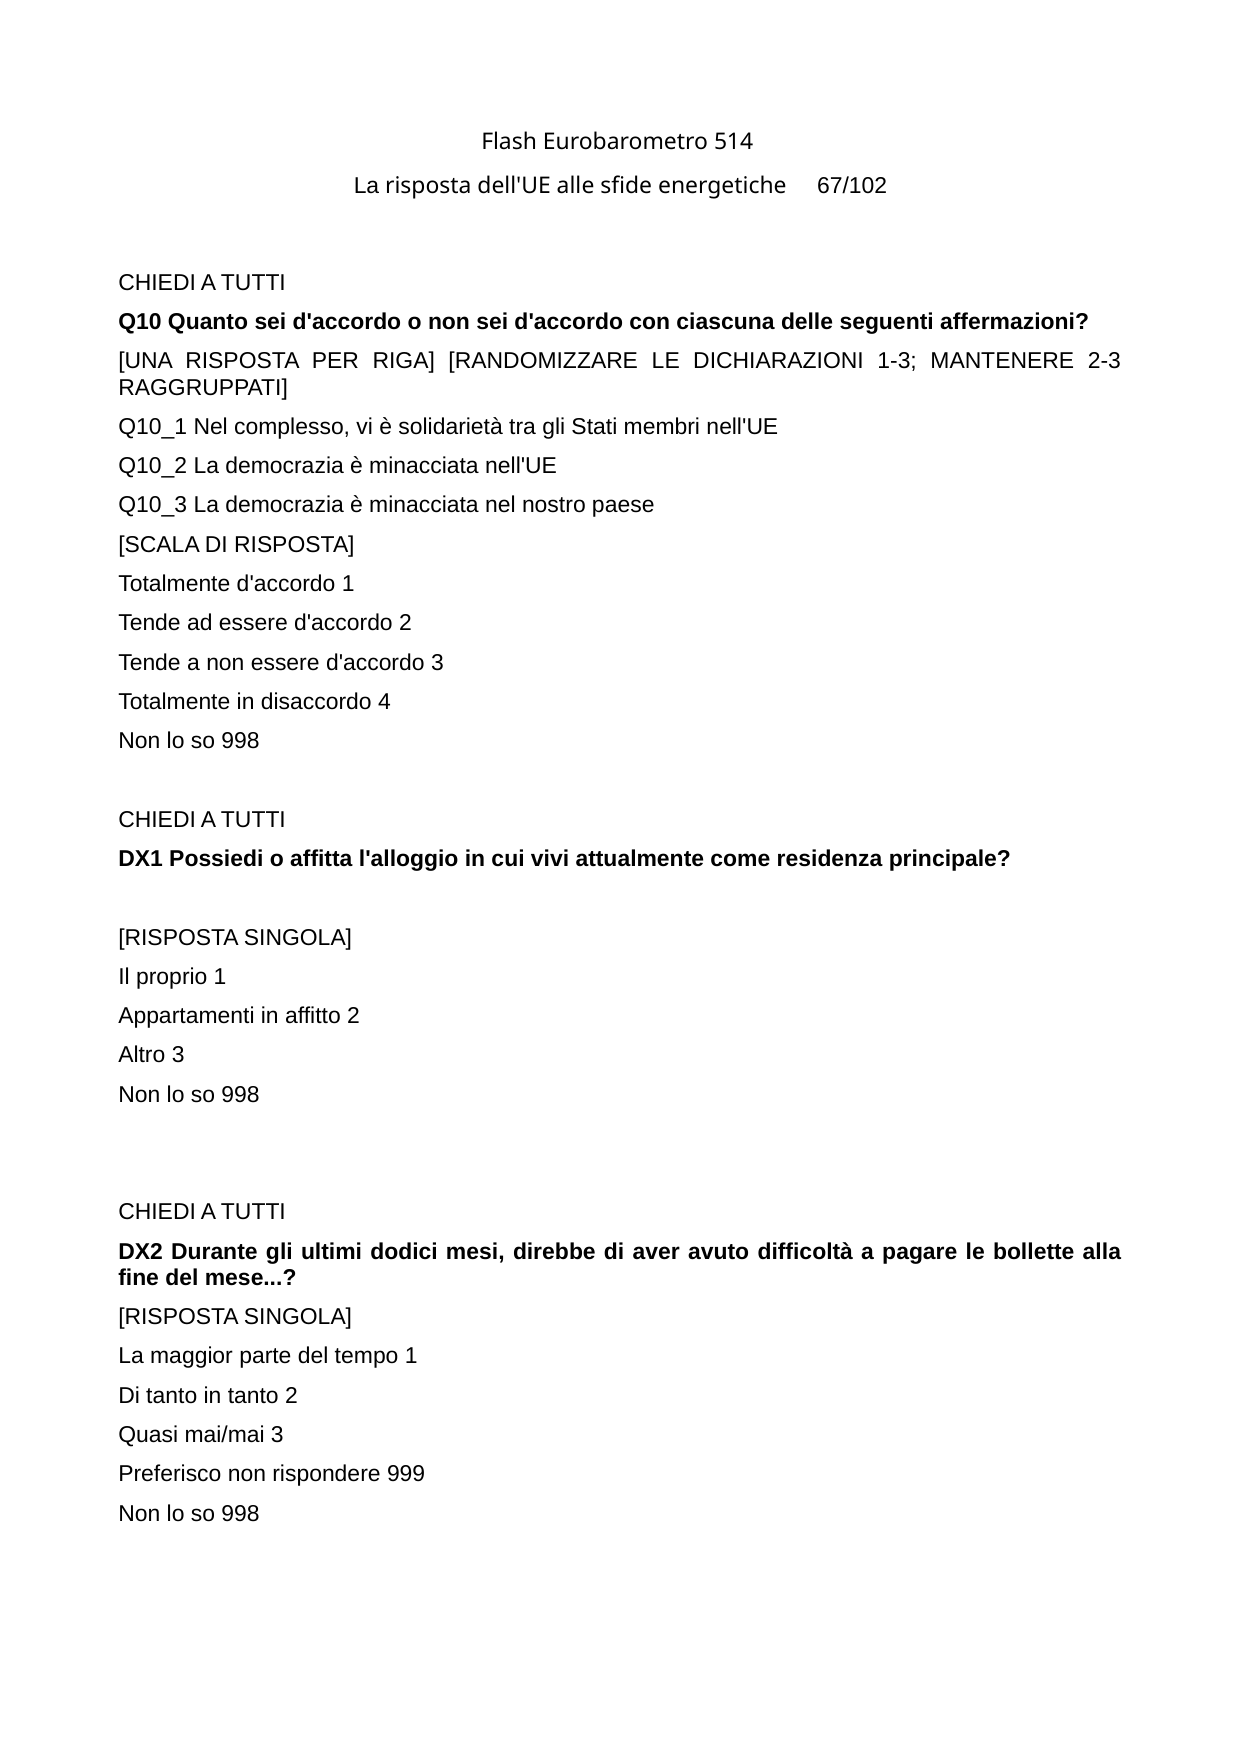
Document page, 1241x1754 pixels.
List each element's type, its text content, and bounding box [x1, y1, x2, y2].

text Di tanto in tanto 2 [118, 1382, 1122, 1408]
text Non lo so 998 [118, 1081, 1122, 1107]
text Preferisco non rispondere 999 [118, 1460, 1122, 1487]
text CHIEDI A TUTTI [118, 1198, 1122, 1225]
text DX2 Durante gli ultimi dodici mesi, direbbe di aver avuto difficoltà a pagare le bollette alla fine del mese...? [118, 1238, 1122, 1290]
text Il proprio 1 [118, 963, 1122, 989]
text Altro 3 [118, 1041, 1122, 1068]
text Quasi mai/mai 3 [118, 1421, 1122, 1447]
text Appartamenti in affitto 2 [118, 1002, 1122, 1028]
text Tende ad essere d'accordo 2 [118, 609, 1122, 636]
text Q10_1 Nel complesso, vi è solidarietà tra gli Stati membri nell'UE [118, 413, 1122, 439]
text Totalmente d'accordo 1 [118, 570, 1122, 596]
text CHIEDI A TUTTI [118, 806, 1122, 832]
text DX1 Possiedi o affitta l'alloggio in cui vivi attualmente come residenza principale? [118, 845, 1122, 871]
text Totalmente in disaccordo 4 [118, 688, 1122, 714]
text Non lo so 998 [118, 727, 1122, 753]
text CHIEDI A TUTTI [118, 269, 1122, 295]
text [RISPOSTA SINGOLA] [118, 1303, 1122, 1329]
text Q10 Quanto sei d'accordo o non sei d'accordo con ciascuna delle seguenti affermazioni? [118, 308, 1122, 334]
text [UNA RISPOSTA PER RIGA] [RANDOMIZZARE LE DICHIARAZIONI 1-3; MANTENERE 2-3 RAGGRUPPATI] [118, 347, 1122, 400]
text Q10_3 La democrazia è minacciata nel nostro paese [118, 491, 1122, 518]
text [RISPOSTA SINGOLA] [118, 923, 1122, 950]
text Non lo so 998 [118, 1499, 1122, 1526]
text [SCALA DI RISPOSTA] [118, 531, 1122, 557]
text La maggior parte del tempo 1 [118, 1342, 1122, 1369]
text Q10_2 La democrazia è minacciata nell'UE [118, 452, 1122, 478]
text Tende a non essere d'accordo 3 [118, 648, 1122, 675]
